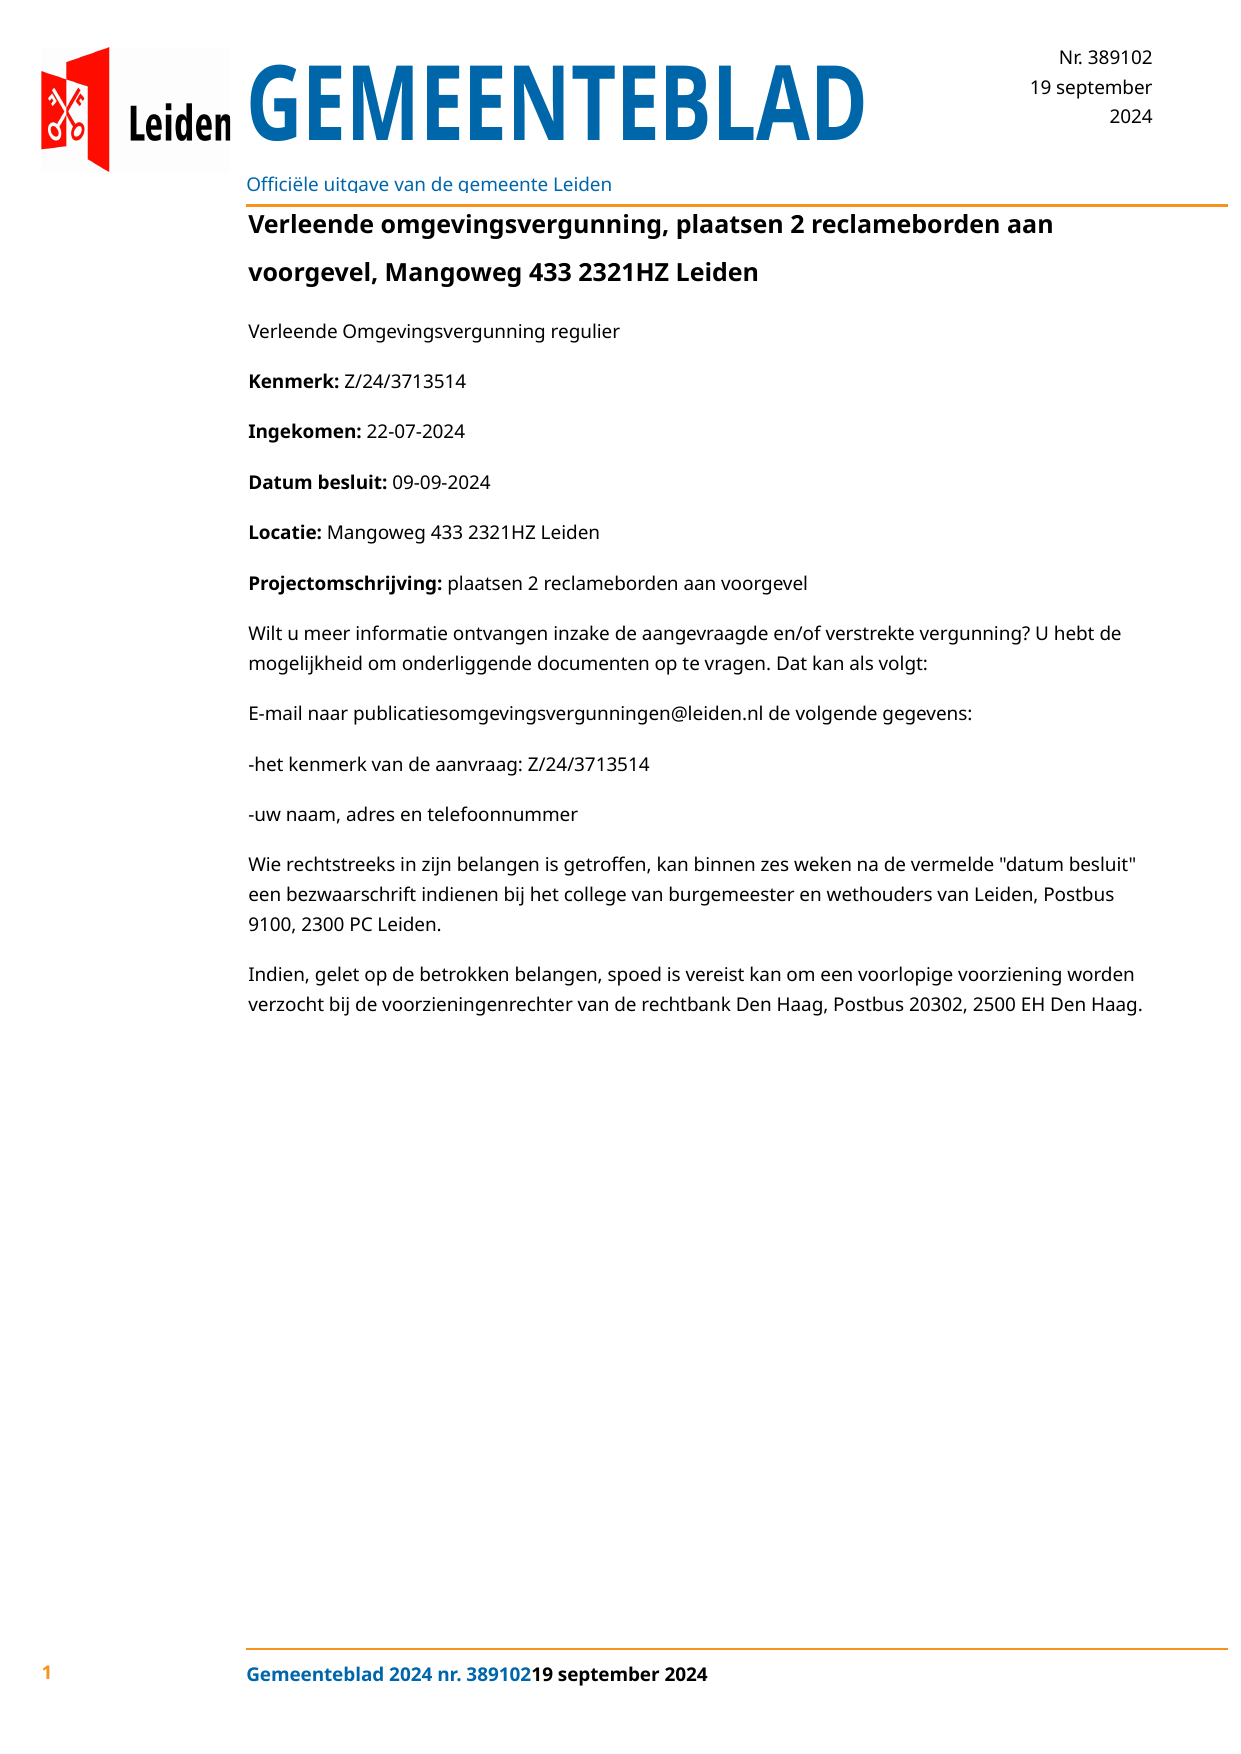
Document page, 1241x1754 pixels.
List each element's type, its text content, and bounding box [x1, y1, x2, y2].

text Wilt u meer informatie ontvangen inzake de aangevraagde en/of verstrekte vergunning? U hebt de mogelijkheid om onderliggende documenten op te vragen. Dat kan als volgt: [248, 620, 1152, 676]
text Ingekomen: 22-07-2024 [248, 419, 1152, 444]
text Verleende Omgevingsvergunning regulier [248, 318, 1152, 344]
text Verleende omgevingsvergunning, plaatsen 2 reclameborden aan voorgevel, Mangoweg 433 2321HZ Leiden [248, 207, 1152, 288]
text Indien, gelet op de betrokken belangen, spoed is vereist kan om een voorlopige voorziening worden verzocht bij de voorzieningenrechter van de rechtbank Den Haag, Postbus 20302, 2500 EH Den Haag. [248, 961, 1152, 1017]
text Datum besluit: 09-09-2024 [248, 469, 1152, 495]
text Projectomschrijving: plaatsen 2 reclameborden aan voorgevel [248, 570, 1152, 596]
picture [41, 47, 231, 172]
text -het kenmerk van de aanvraag: Z/24/3713514 [248, 751, 1152, 777]
text Locatie: Mangoweg 433 2321HZ Leiden [248, 519, 1152, 545]
text -uw naam, adres en telefoonnummer [248, 801, 1152, 827]
text Kenmerk: Z/24/3713514 [248, 368, 1152, 394]
text E-mail naar publicatiesomgevingsvergunningen@leiden.nl de volgende gegevens: [248, 700, 1152, 726]
text Wie rechtstreeks in zijn belangen is getroffen, kan binnen zes weken na de vermelde "datum besluit" een bezwaarschrift indienen bij het college van burgemeester en wethouders van Leiden, Postbus 9100, 2300 PC Leiden. [248, 852, 1152, 937]
